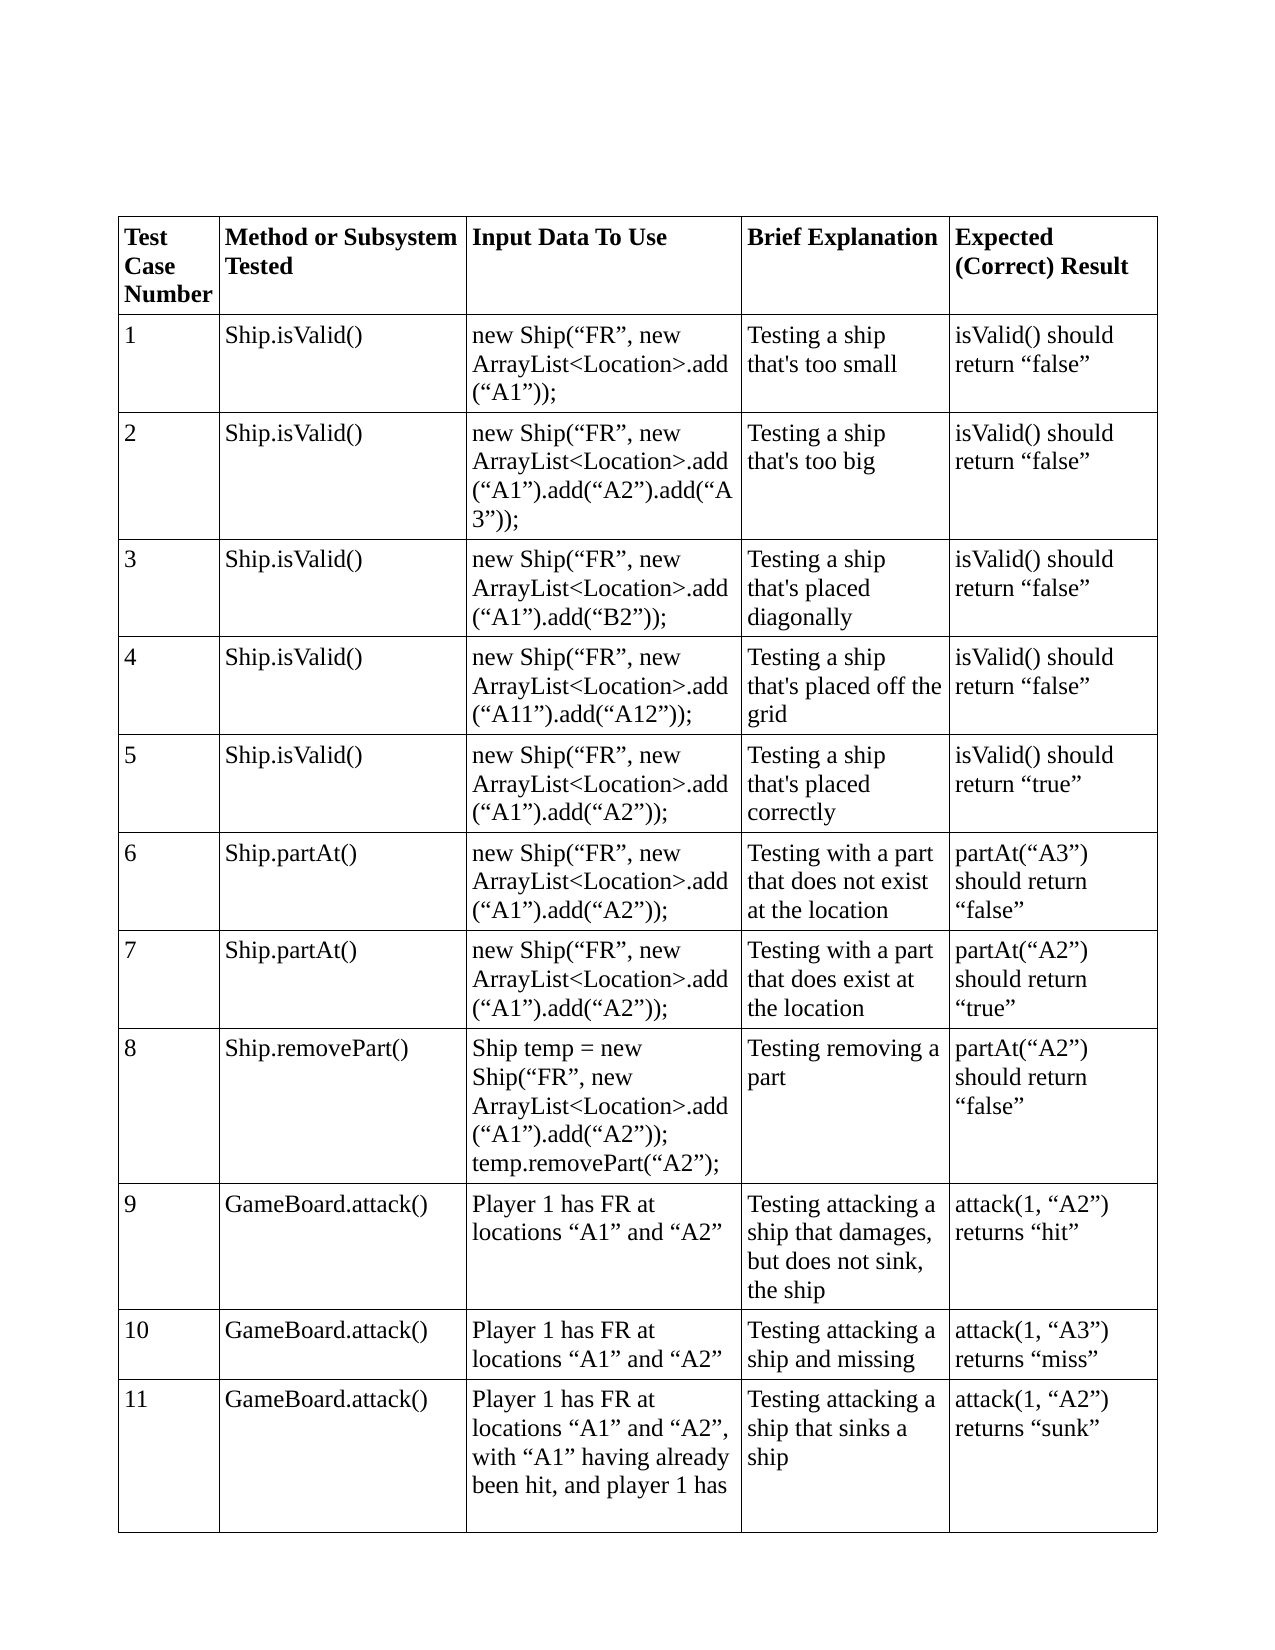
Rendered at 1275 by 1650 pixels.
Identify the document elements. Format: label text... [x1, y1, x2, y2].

table_cell partAt(“A2”) should return “true” [950, 931, 1157, 1027]
table_cell 5 [119, 735, 219, 832]
table_cell 3 [119, 540, 219, 636]
table_cell 10 [119, 1310, 219, 1378]
table_cell 6 [119, 833, 219, 930]
table_header Expected (Correct) Result [950, 217, 1157, 314]
table_cell 1 [119, 315, 219, 412]
table_cell Testing a ship that's too small [742, 315, 949, 412]
table_cell new Ship(“FR”, new ArrayList<Location>.add(“A1”).add(“A2”).add(“A3”)); [467, 413, 741, 538]
table_cell attack(1, “A2”) returns “hit” [950, 1184, 1157, 1309]
table_cell isValid() should return “false” [950, 637, 1157, 734]
table_cell new Ship(“FR”, new ArrayList<Location>.add(“A1”).add(“A2”)); [467, 735, 741, 832]
table_cell partAt(“A2”) should return “false” [950, 1029, 1157, 1183]
table_cell Testing removing a part [742, 1029, 949, 1183]
table_cell GameBoard.attack() [220, 1380, 466, 1532]
table_cell Ship.isValid() [220, 735, 466, 832]
table_cell isValid() should return “true” [950, 735, 1157, 832]
table_cell Ship.partAt() [220, 931, 466, 1027]
table_cell Ship.isValid() [220, 413, 466, 538]
table_cell 4 [119, 637, 219, 734]
table_cell attack(1, “A2”) returns “sunk” [950, 1380, 1157, 1532]
table_cell Testing with a part that does exist at the location [742, 931, 949, 1027]
table_cell isValid() should return “false” [950, 540, 1157, 636]
table_cell Testing attacking a ship that damages, but does not sink, the ship [742, 1184, 949, 1309]
table_cell Testing attacking a ship that sinks a ship [742, 1380, 949, 1532]
table_cell Player 1 has FR at locations “A1” and “A2”, with “A1” having already been hit, and player 1 has [467, 1380, 741, 1532]
table_cell new Ship(“FR”, new ArrayList<Location>.add(“A11”).add(“A12”)); [467, 637, 741, 734]
table_cell 11 [119, 1380, 219, 1532]
table_cell Player 1 has FR at locations “A1” and “A2” [467, 1310, 741, 1378]
table_cell 2 [119, 413, 219, 538]
table_cell partAt(“A3”) should return “false” [950, 833, 1157, 930]
table_cell 7 [119, 931, 219, 1027]
table_cell attack(1, “A3”) returns “miss” [950, 1310, 1157, 1378]
table_cell GameBoard.attack() [220, 1310, 466, 1378]
table_cell Testing a ship that's placed correctly [742, 735, 949, 832]
table_cell isValid() should return “false” [950, 315, 1157, 412]
table_cell Ship.isValid() [220, 540, 466, 636]
table_cell isValid() should return “false” [950, 413, 1157, 538]
table_cell Player 1 has FR at locations “A1” and “A2” [467, 1184, 741, 1309]
table_cell 8 [119, 1029, 219, 1183]
table_cell GameBoard.attack() [220, 1184, 466, 1309]
table_cell Ship.partAt() [220, 833, 466, 930]
table_cell Ship.isValid() [220, 637, 466, 734]
table_header Brief Explanation [742, 217, 949, 314]
table_cell Testing a ship that's placed off the grid [742, 637, 949, 734]
table_cell Testing a ship that's placed diagonally [742, 540, 949, 636]
table_cell Testing a ship that's too big [742, 413, 949, 538]
table_cell 9 [119, 1184, 219, 1309]
table_header Input Data To Use [467, 217, 741, 314]
table_header Method or Subsystem Tested [220, 217, 466, 314]
table_cell new Ship(“FR”, new ArrayList<Location>.add(“A1”).add(“B2”)); [467, 540, 741, 636]
table_cell Testing attacking a ship and missing [742, 1310, 949, 1378]
table_cell new Ship(“FR”, new ArrayList<Location>.add(“A1”)); [467, 315, 741, 412]
table_header Test Case Number [119, 217, 219, 314]
table_cell new Ship(“FR”, new ArrayList<Location>.add(“A1”).add(“A2”)); [467, 931, 741, 1027]
table_cell new Ship(“FR”, new ArrayList<Location>.add(“A1”).add(“A2”)); [467, 833, 741, 930]
table_cell Ship.isValid() [220, 315, 466, 412]
table_cell Ship temp = new Ship(“FR”, new ArrayList<Location>.add(“A1”).add(“A2”)); temp.removePart(“A2”); [467, 1029, 741, 1183]
table_cell Ship.removePart() [220, 1029, 466, 1183]
table_cell Testing with a part that does not exist at the location [742, 833, 949, 930]
